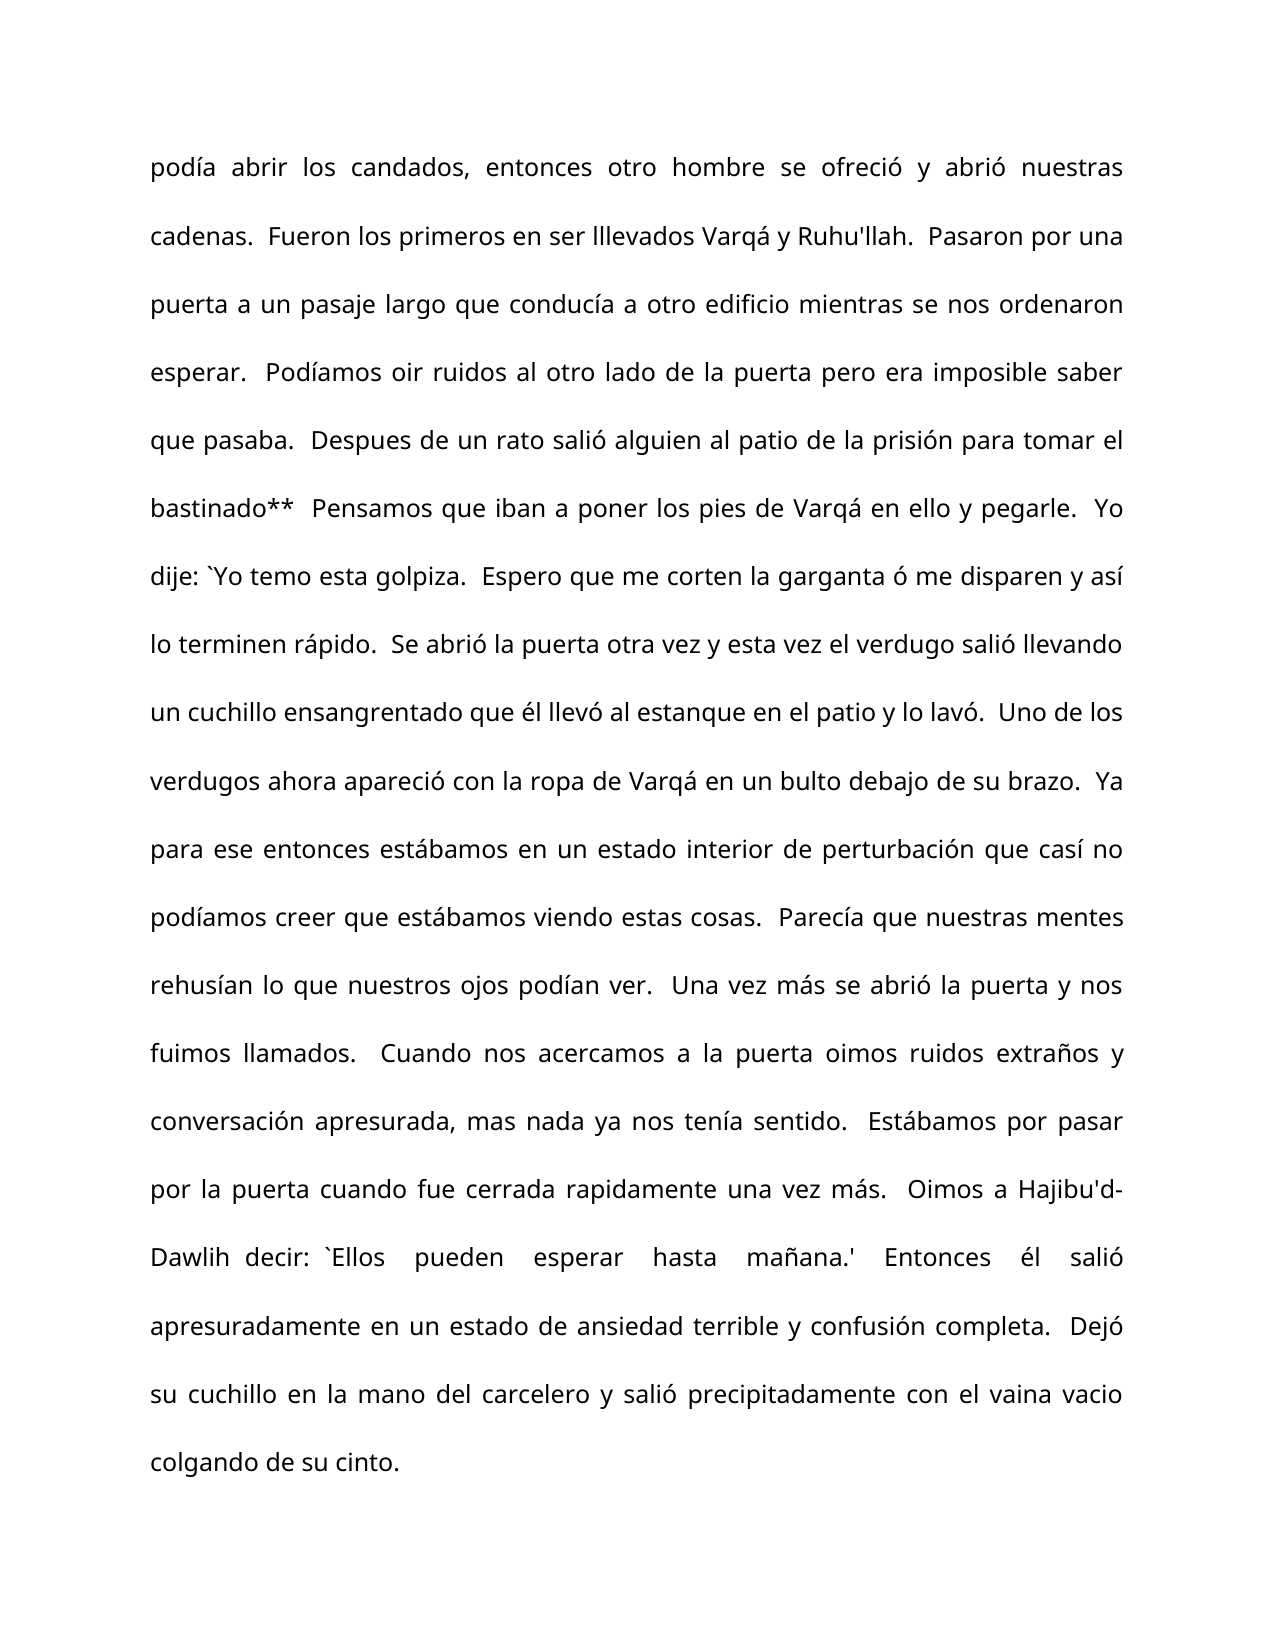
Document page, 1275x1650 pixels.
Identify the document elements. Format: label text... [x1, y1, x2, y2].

text podía abrir los candados, entonces otro hombre se ofreció y abrió nuestras cadenas. Fueron los primeros en ser lllevados Varqá y Ruhu'llah. Pasaron por una puerta a un pasaje largo que conducía a otro edificio mientras se nos ordenaron esperar. Podíamos oir ruidos al otro lado de la puerta pero era imposible saber que pasaba. Despues de un rato salió alguien al patio de la prisión para tomar el bastinado** Pensamos que iban a poner los pies de Varqá en ello y pegarle. Yo dije: `Yo temo esta golpiza. Espero que me corten la garganta ó me disparen y así lo terminen rápido. Se abrió la puerta otra vez y esta vez el verdugo salió llevando un cuchillo ensangrentado que él llevó al estanque en el patio y lo lavó. Uno de los verdugos ahora apareció con la ropa de Varqá en un bulto debajo de su brazo. Ya para ese entonces estábamos en un estado interior de perturbación que casí no podíamos creer que estábamos viendo estas cosas. Parecía que nuestras mentes rehusían lo que nuestros ojos podían ver. Una vez más se abrió la puerta y nos fuimos llamados. Cuando nos acercamos a la puerta oimos ruidos extraños y conversación apresurada, mas nada ya nos tenía sentido. Estábamos por pasar por la puerta cuando fue cerrada rapidamente una vez más. Oimos a Hajibu'd-Dawlih decir: `Ellos pueden esperar hasta mañana.' Entonces él salió apresuradamente en un estado de ansiedad terrible y confusión completa. Dejó su cuchillo en la mano del carcelero y salió precipitadamente con el vaina vacio colgando de su cinto. [150, 150, 1125, 1478]
